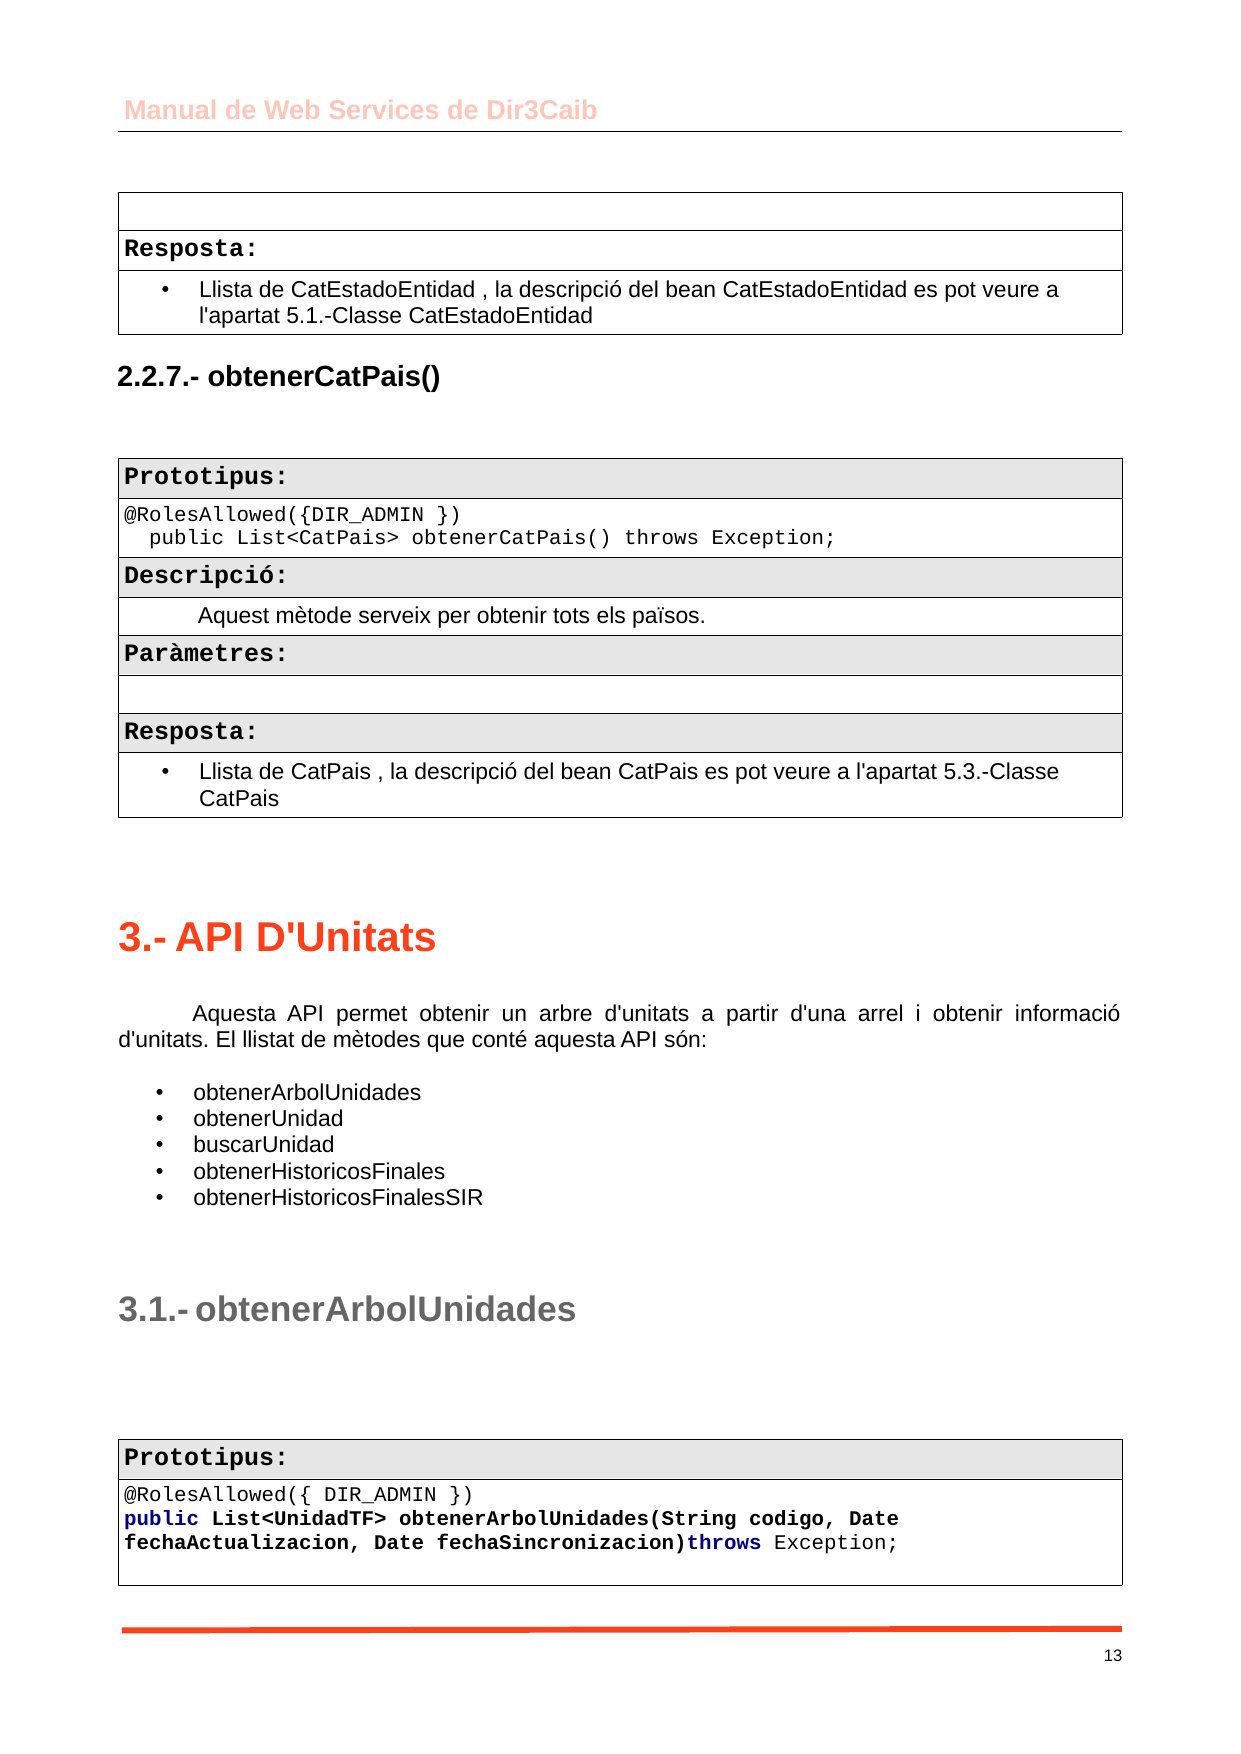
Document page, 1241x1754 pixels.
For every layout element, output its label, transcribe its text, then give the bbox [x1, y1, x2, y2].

table_cell @RolesAllowed({ DIR_ADMIN }) public List<UnidadTF> obtenerArbolUnidades(String codigo, Date fechaActualizacion, Date fechaSincronizacion)throws Exception; [119, 1480, 1122, 1585]
list obtenerUnidad [156, 1105, 1122, 1131]
subtitle API D'Unitats [118, 913, 1122, 961]
table_cell Resposta: [119, 714, 1122, 752]
text Aquesta API permet obtenir un arbre d'unitats a partir d'una arrel i obtenir informació d'unitats. El llistat de mètodes que conté aquesta API són: [118, 999, 1122, 1052]
table_cell Aquest mètode serveix per obtenir tots els països. [119, 598, 1122, 634]
table_cell Descripció: [119, 558, 1122, 597]
list obtenerArbolUnidades [156, 1078, 1122, 1105]
table_cell [119, 676, 1122, 712]
table_cell Paràmetres: [119, 636, 1122, 674]
table_header Prototipus: [119, 1440, 1122, 1478]
table_cell [119, 193, 1122, 230]
table_cell Resposta: [119, 231, 1122, 270]
table_cell Llista de CatEstadoEntidad , la descripció del bean CatEstadoEntidad es pot veure a l'apartat 5.1Classe CatEstadoEntidad [119, 271, 1122, 334]
table_cell @RolesAllowed({DIR_ADMIN }) public List<CatPais> obtenerCatPais() throws Exception; [119, 499, 1122, 557]
table_header Prototipus: [119, 459, 1122, 498]
list obtenerHistoricosFinales [156, 1158, 1122, 1184]
list obtenerHistoricosFinalesSIR [156, 1184, 1122, 1210]
table_cell Llista de CatPais , la descripció del bean CatPais es pot veure a l'apartat 5.3Classe CatPais [119, 753, 1122, 817]
subtitle obtenerArbolUnidades [118, 1288, 1122, 1329]
list buscarUnidad [156, 1131, 1122, 1158]
subtitle obtenerCatPais() [117, 359, 1122, 393]
